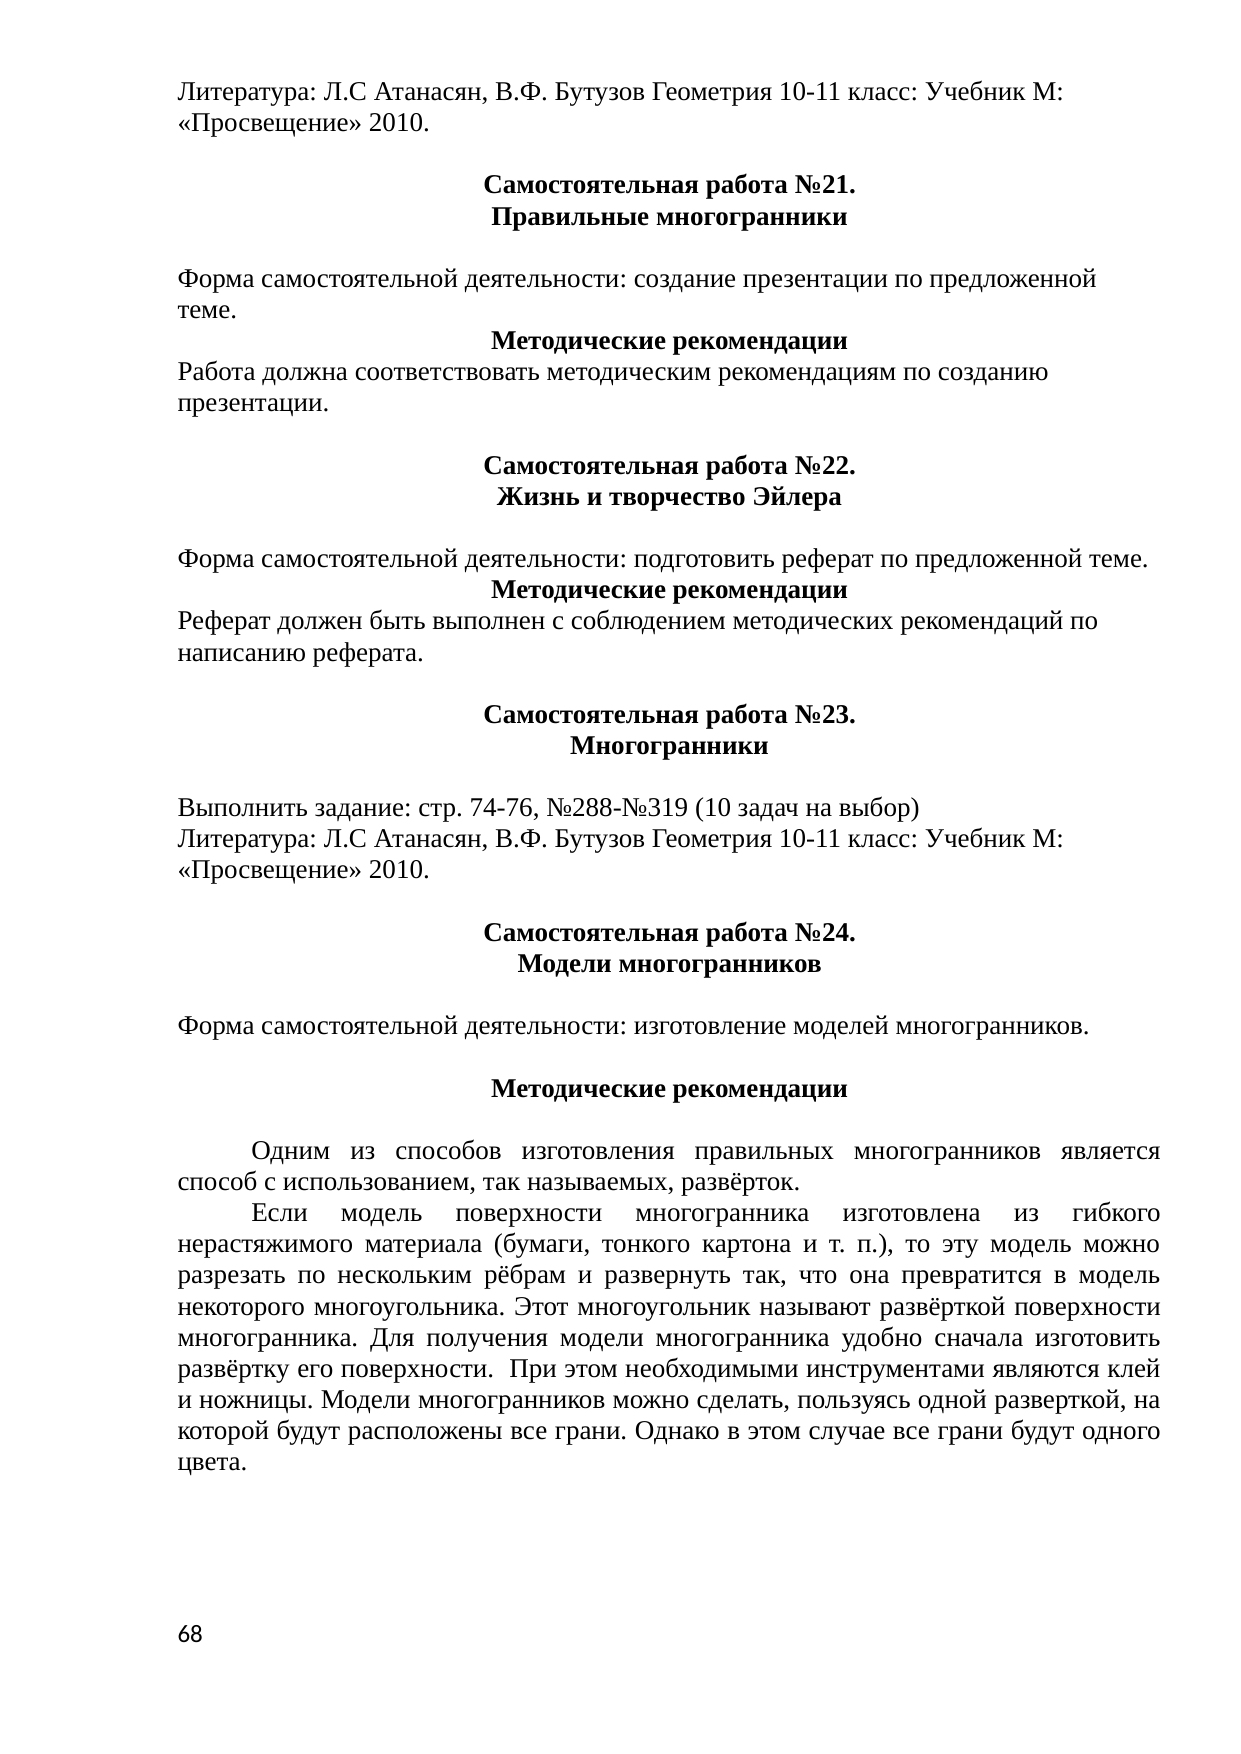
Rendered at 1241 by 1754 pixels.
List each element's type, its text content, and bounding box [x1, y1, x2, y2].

text Форма самостоятельной деятельности: изготовление моделей многогранников. [177, 1009, 1162, 1041]
text Литература: Л.С Атанасян, В.Ф. Бутузов Геометрия 10-11 класс: Учебник М: «Просвещение» 2010. [177, 75, 1162, 137]
text Самостоятельная работа №22. [177, 449, 1162, 480]
text Работа должна соответствовать методическим рекомендациям по созданию презентации. [177, 355, 1162, 418]
text Реферат должен быть выполнен с соблюдением методических рекомендаций по написанию реферата. [177, 604, 1162, 667]
text Многогранники [177, 729, 1162, 760]
text Выполнить задание: стр. 74-76, №288-№319 (10 задач на выбор) [177, 791, 1162, 822]
text Правильные многогранники [177, 199, 1162, 231]
text Одним из способов изготовления правильных многогранников является способ с использованием, так называемых, развёрток. [177, 1134, 1162, 1196]
text Модели многогранников [177, 947, 1162, 978]
text Самостоятельная работа №23. [177, 698, 1162, 729]
text Форма самостоятельной деятельности: создание презентации по предложенной теме. [177, 262, 1162, 324]
text Методические рекомендации [177, 1072, 1162, 1103]
text Если модель поверхности многогранника изготовлена из гибкого нерастяжимого материала (бумаги, тонкого картона и т. п.), то эту модель можно разрезать по нескольким рёбрам и развернуть так, что она превратится в модель некоторого многоугольника. Этот многоугольник называют развёрткой поверхности многогранника. Для получения модели многогранника удобно сначала изготовить развёртку его поверхности. При этом необходимыми инструментами являются клей и ножницы. Модели многогранников можно сделать, пользуясь одной разверткой, на которой будут расположены все грани. Однако в этом случае все грани будут одного цвета. [177, 1196, 1162, 1477]
text Самостоятельная работа №24. [177, 916, 1162, 947]
text Методические рекомендации [177, 573, 1162, 604]
text Литература: Л.С Атанасян, В.Ф. Бутузов Геометрия 10-11 класс: Учебник М: «Просвещение» 2010. [177, 822, 1162, 885]
text Форма самостоятельной деятельности: подготовить реферат по предложенной теме. [177, 542, 1162, 573]
text Методические рекомендации [177, 324, 1162, 355]
text Самостоятельная работа №21. [177, 168, 1162, 199]
text Жизнь и творчество Эйлера [177, 480, 1162, 511]
